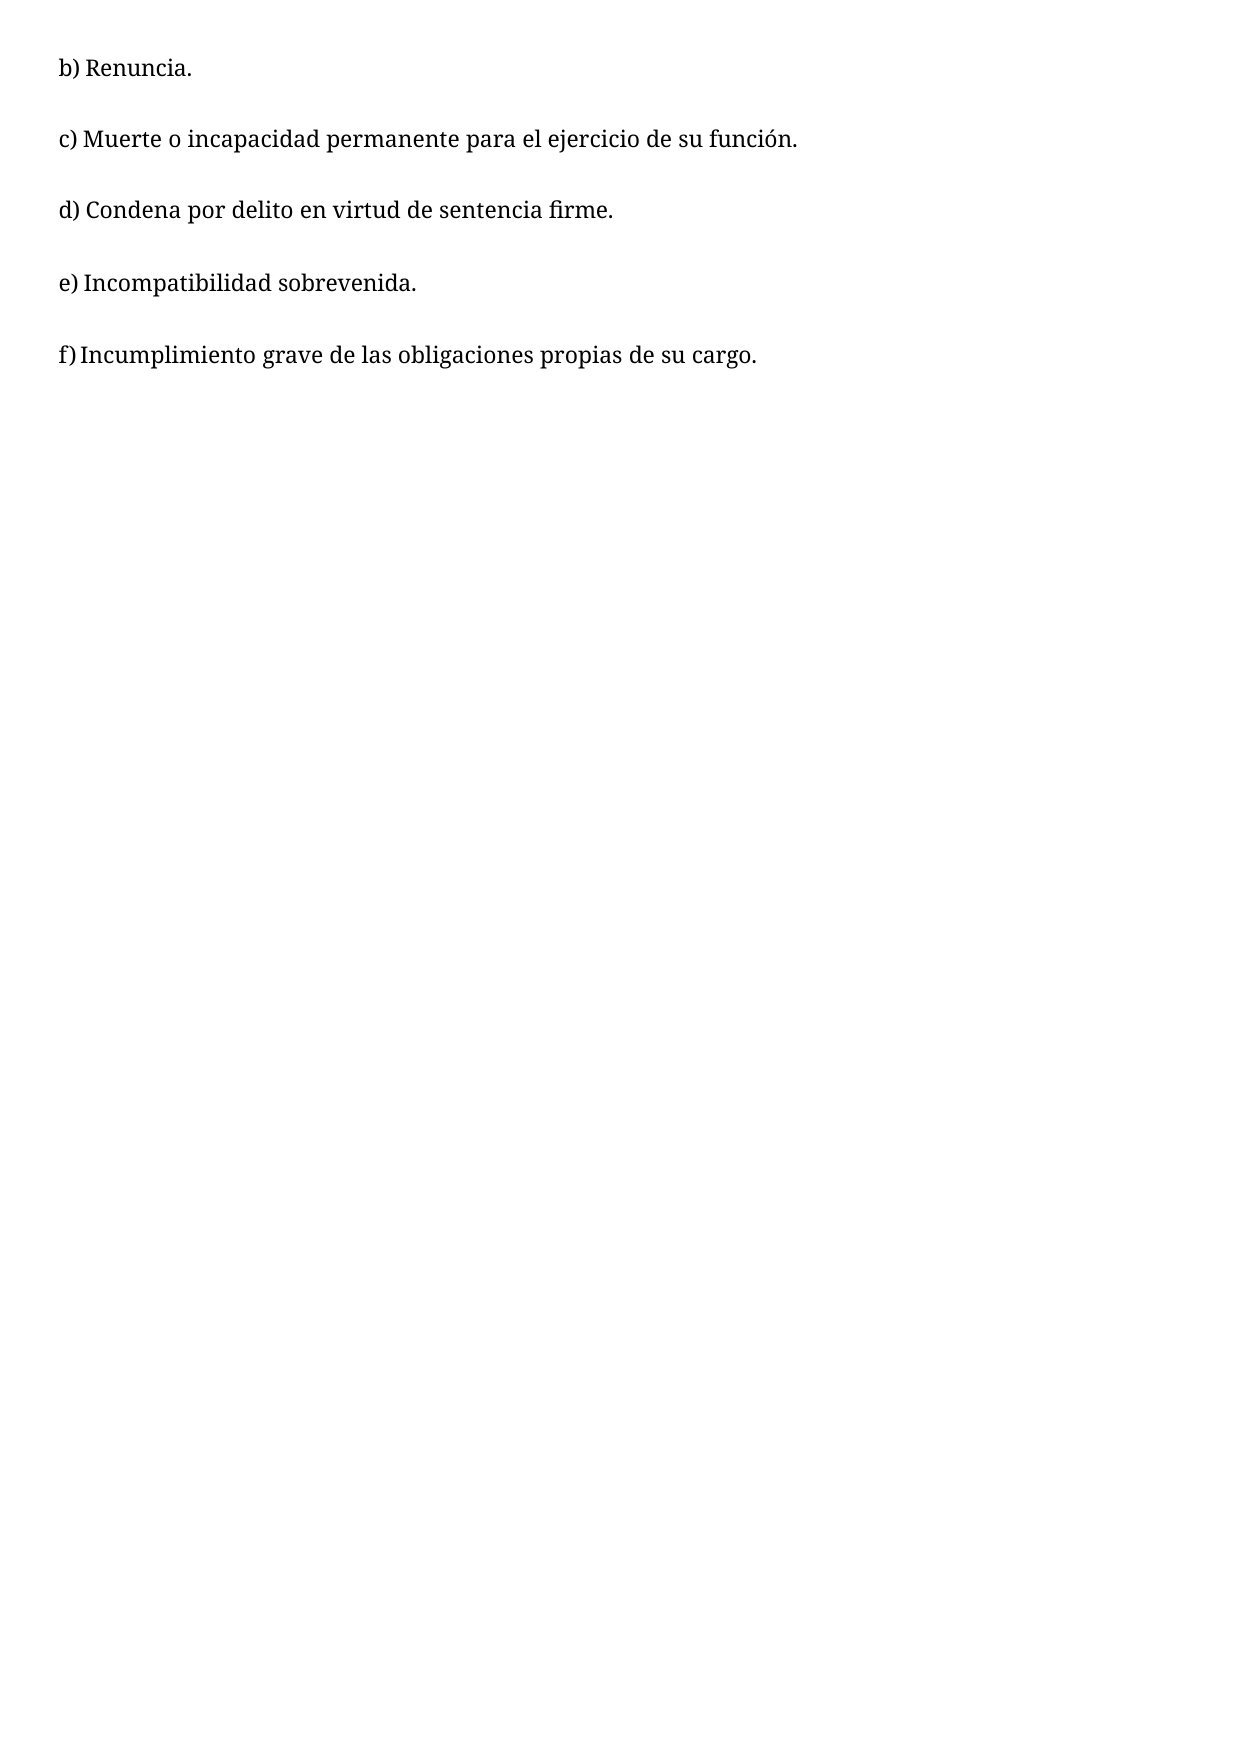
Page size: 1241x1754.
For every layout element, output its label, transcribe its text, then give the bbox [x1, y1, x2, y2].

list Incumplimiento grave de las obligaciones propias de su cargo. [58, 338, 1121, 370]
list Muerte o incapacidad permanente para el ejercicio de su función. [58, 123, 1121, 154]
list Renuncia. [58, 52, 1121, 83]
list Condena por delito en virtud de sentencia firme. [58, 194, 1121, 226]
list Incompatibilidad sobrevenida. [58, 267, 1121, 299]
